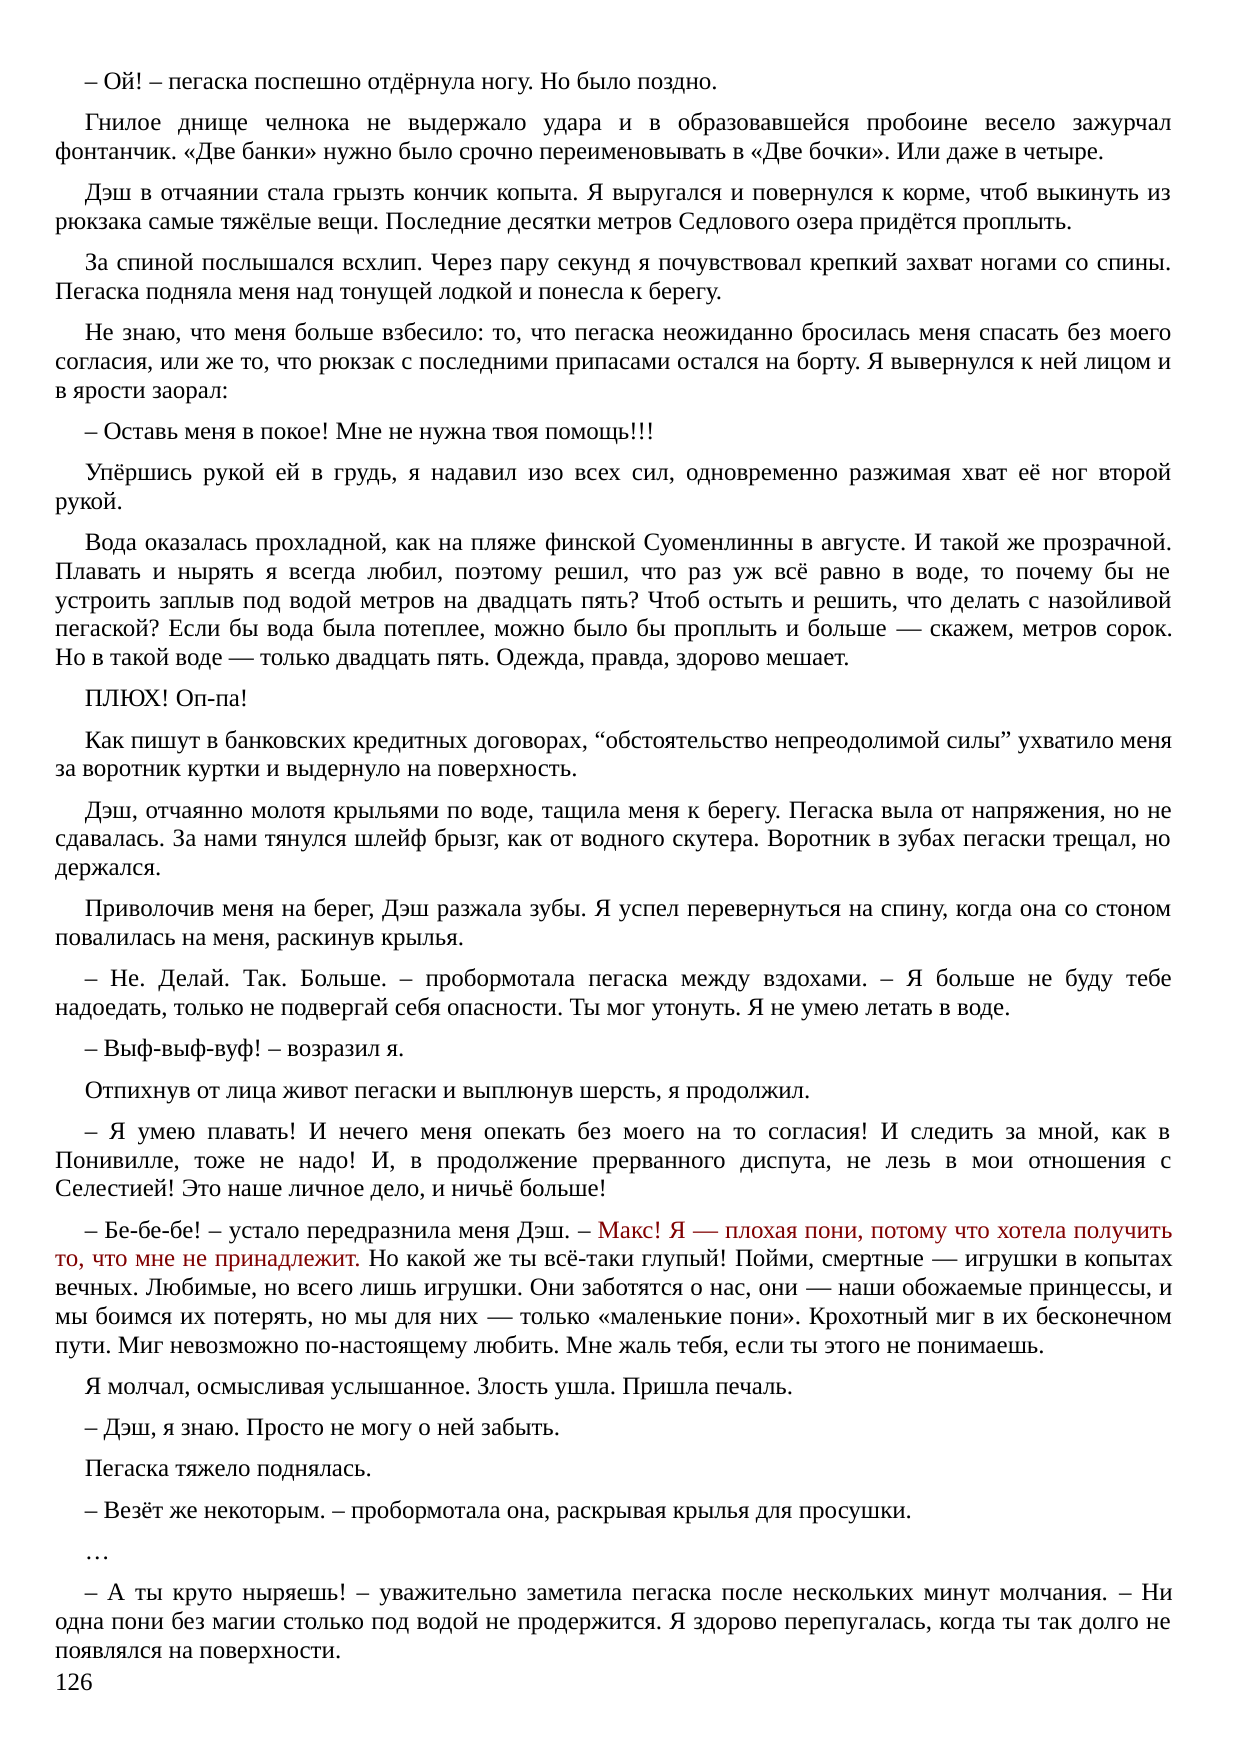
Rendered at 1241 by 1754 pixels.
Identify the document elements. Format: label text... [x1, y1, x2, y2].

text – Везёт же некоторым. – пробормотала она, раскрывая крылья для просушки. [55, 1495, 1173, 1523]
text Отпихнув от лица живот пегаски и выплюнув шерсть, я продолжил. [55, 1075, 1173, 1103]
text Упёршись рукой ей в грудь, я надавил изо всех сил, одновременно разжимая хват её ног второй рукой. [55, 457, 1173, 515]
text Как пишут в банковских кредитных договорах, “обстоятельство непреодолимой силы” ухватило меня за воротник куртки и выдернуло на поверхность. [55, 725, 1173, 782]
text – А ты круто ныряешь! – уважительно заметила пегаска после нескольких минут молчания. – Ни одна пони без магии столько под водой не продержится. Я здорово перепугалась, когда ты так долго не появлялся на поверхности. [55, 1577, 1173, 1663]
text – Не. Делай. Так. Больше. – пробормотала пегаска между вздохами. – Я больше не буду тебе надоедать, только не подвергай себя опасности. Ты мог утонуть. Я не умею летать в воде. [55, 963, 1173, 1021]
text ПЛЮХ! Оп-па! [55, 683, 1173, 712]
text Вода оказалась прохладной, как на пляже финской Суоменлинны в августе. И такой же прозрачной. Плавать и нырять я всегда любил, поэтому решил, что раз уж всё равно в воде, то почему бы не устроить заплыв под водой метров на двадцать пять? Чтоб остыть и решить, что делать с назойливой пегаской? Если бы вода была потеплее, можно было бы проплыть и больше — скажем, метров сорок. Но в такой воде — только двадцать пять. Одежда, правда, здорово мешает. [55, 527, 1173, 671]
text – Оставь меня в покое! Мне не нужна твоя помощь!!! [55, 416, 1173, 445]
text Я молчал, осмысливая услышанное. Злость ушла. Пришла печаль. [55, 1371, 1173, 1400]
text Дэш, отчаянно молотя крыльями по воде, тащила меня к берегу. Пегаска выла от напряжения, но не сдавалась. За нами тянулся шлейф брызг, как от водного скутера. Воротник в зубах пегаски трещал, но держался. [55, 795, 1173, 881]
text Пегаска тяжело поднялась. [55, 1453, 1173, 1482]
text … [55, 1536, 1173, 1565]
text – Ой! – пегаска поспешно отдёрнула ногу. Но было поздно. [55, 66, 1173, 95]
text Приволочив меня на берег, Дэш разжала зубы. Я успел перевернуться на спину, когда она со стоном повалилась на меня, раскинув крылья. [55, 893, 1173, 951]
text За спиной послышался всхлип. Через пару секунд я почувствовал крепкий захват ногами со спины. Пегаска подняла меня над тонущей лодкой и понесла к берегу. [55, 247, 1173, 305]
text – Я умею плавать! И нечего меня опекать без моего на то согласия! И следить за мной, как в Понивилле, тоже не надо! И, в продолжение прерванного диспута, не лезь в мои отношения с Селестией! Это наше личное дело, и ничьё больше! [55, 1116, 1173, 1202]
text Дэш в отчаянии стала грызть кончик копыта. Я выругался и повернулся к корме, чтоб выкинуть из рюкзака самые тяжёлые вещи. Последние десятки метров Седлового озера придётся проплыть. [55, 177, 1173, 235]
text – Выф-выф-вуф! – возразил я. [55, 1033, 1173, 1062]
text – Дэш, я знаю. Просто не могу о ней забыть. [55, 1412, 1173, 1441]
text Гнилое днище челнока не выдержало удара и в образовавшейся пробоине весело зажурчал фонтанчик. «Две банки» нужно было срочно переименовывать в «Две бочки». Или даже в четыре. [55, 107, 1173, 165]
text – Бе-бе-бе! – устало передразнила меня Дэш. – Макс! Я — плохая пони, потому что хотела получить то, что мне не принадлежит. Но какой же ты всё-таки глупый! Пойми, смертные — игрушки в копытах вечных. Любимые, но всего лишь игрушки. Они заботятся о нас, они — наши обожаемые принцессы, и мы боимся их потерять, но мы для них — только «маленькие пони». Крохотный миг в их бесконечном пути. Миг невозможно по-настоящему любить. Мне жаль тебя, если ты этого не понимаешь. [55, 1215, 1173, 1358]
text Не знаю, что меня больше взбесило: то, что пегаска неожиданно бросилась меня спасать без моего согласия, или же то, что рюкзак с последними припасами остался на борту. Я вывернулся к ней лицом и в ярости заорал: [55, 317, 1173, 403]
